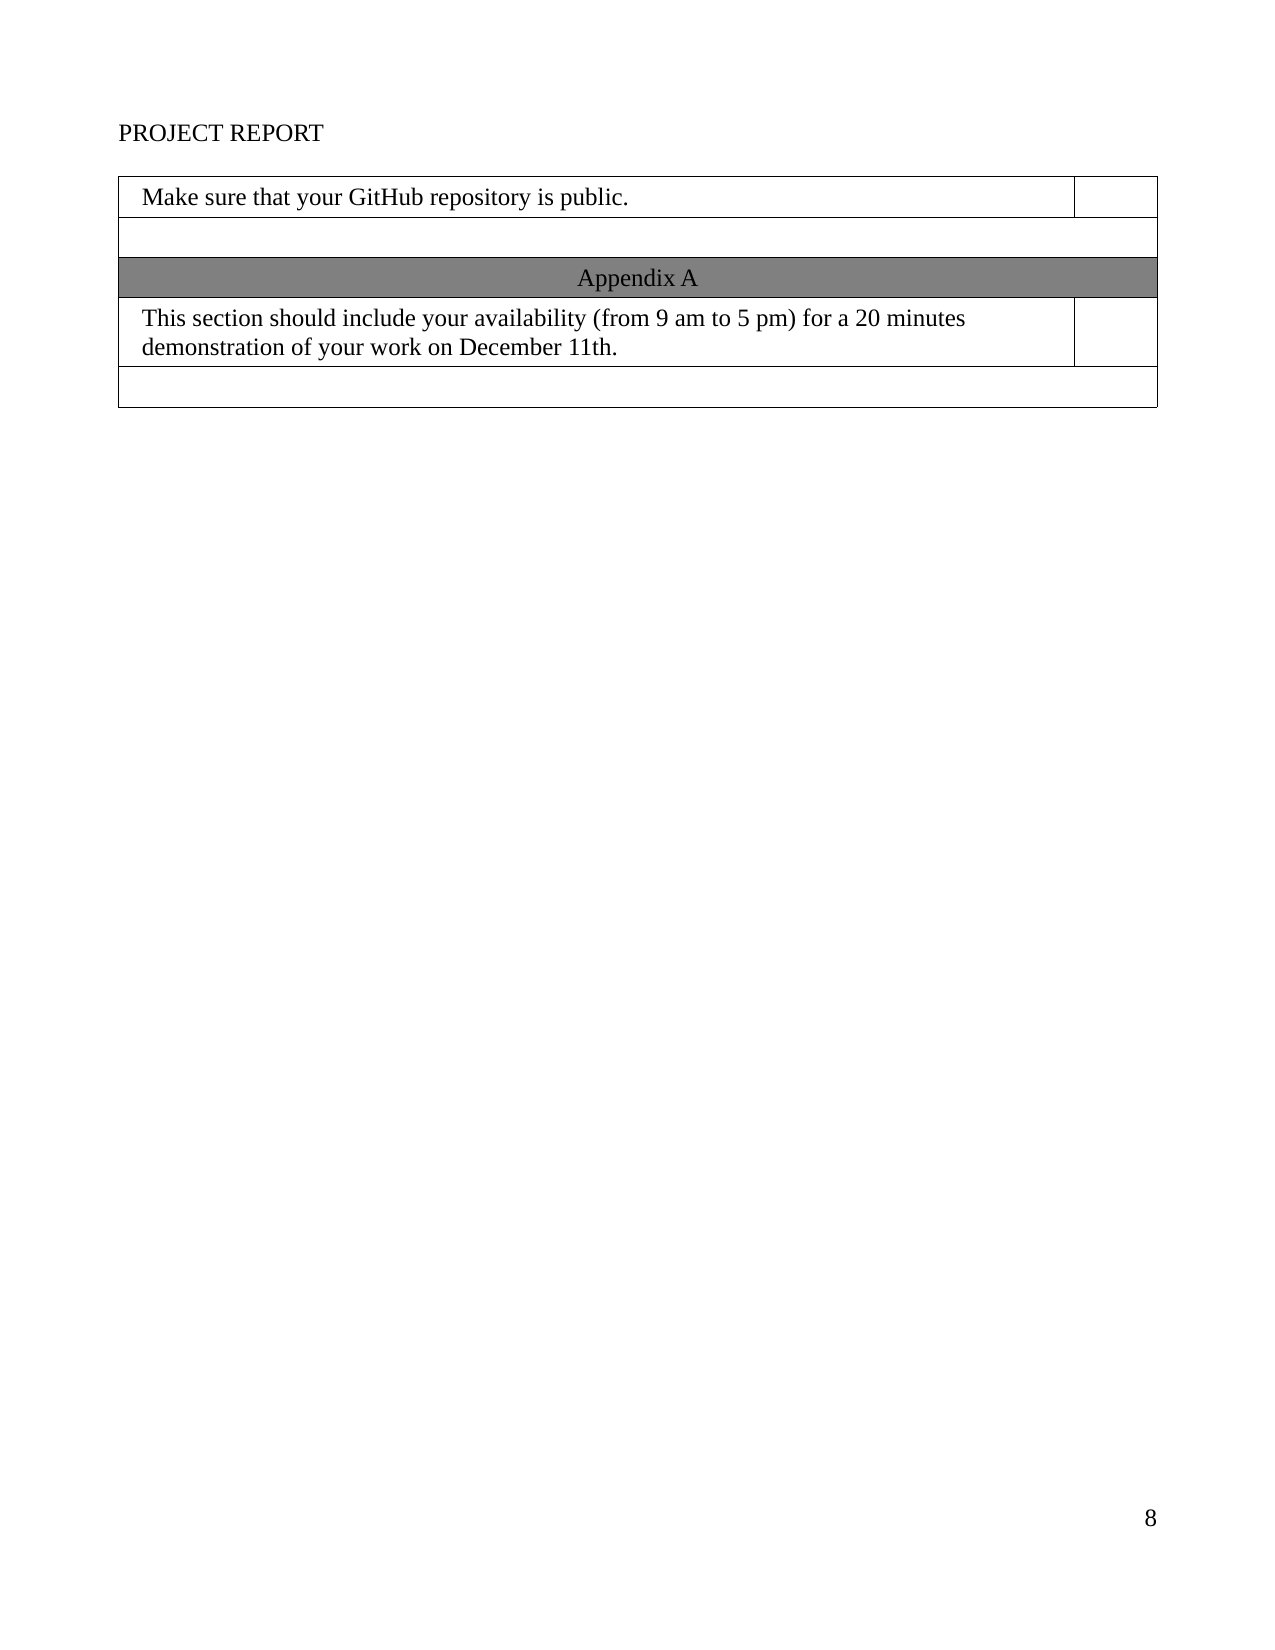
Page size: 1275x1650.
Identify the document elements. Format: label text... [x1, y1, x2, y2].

table_cell Make sure that your GitHub repository is public. [119, 177, 1074, 217]
table_cell Appendix A [119, 258, 1157, 297]
table_cell [119, 218, 1157, 257]
table_cell [1075, 298, 1157, 366]
table_cell [1075, 177, 1157, 217]
table_cell This section should include your availability (from 9 am to 5 pm) for a 20 minutes demonstration of your work on December 11th. [119, 298, 1074, 366]
table_cell [119, 367, 1157, 407]
